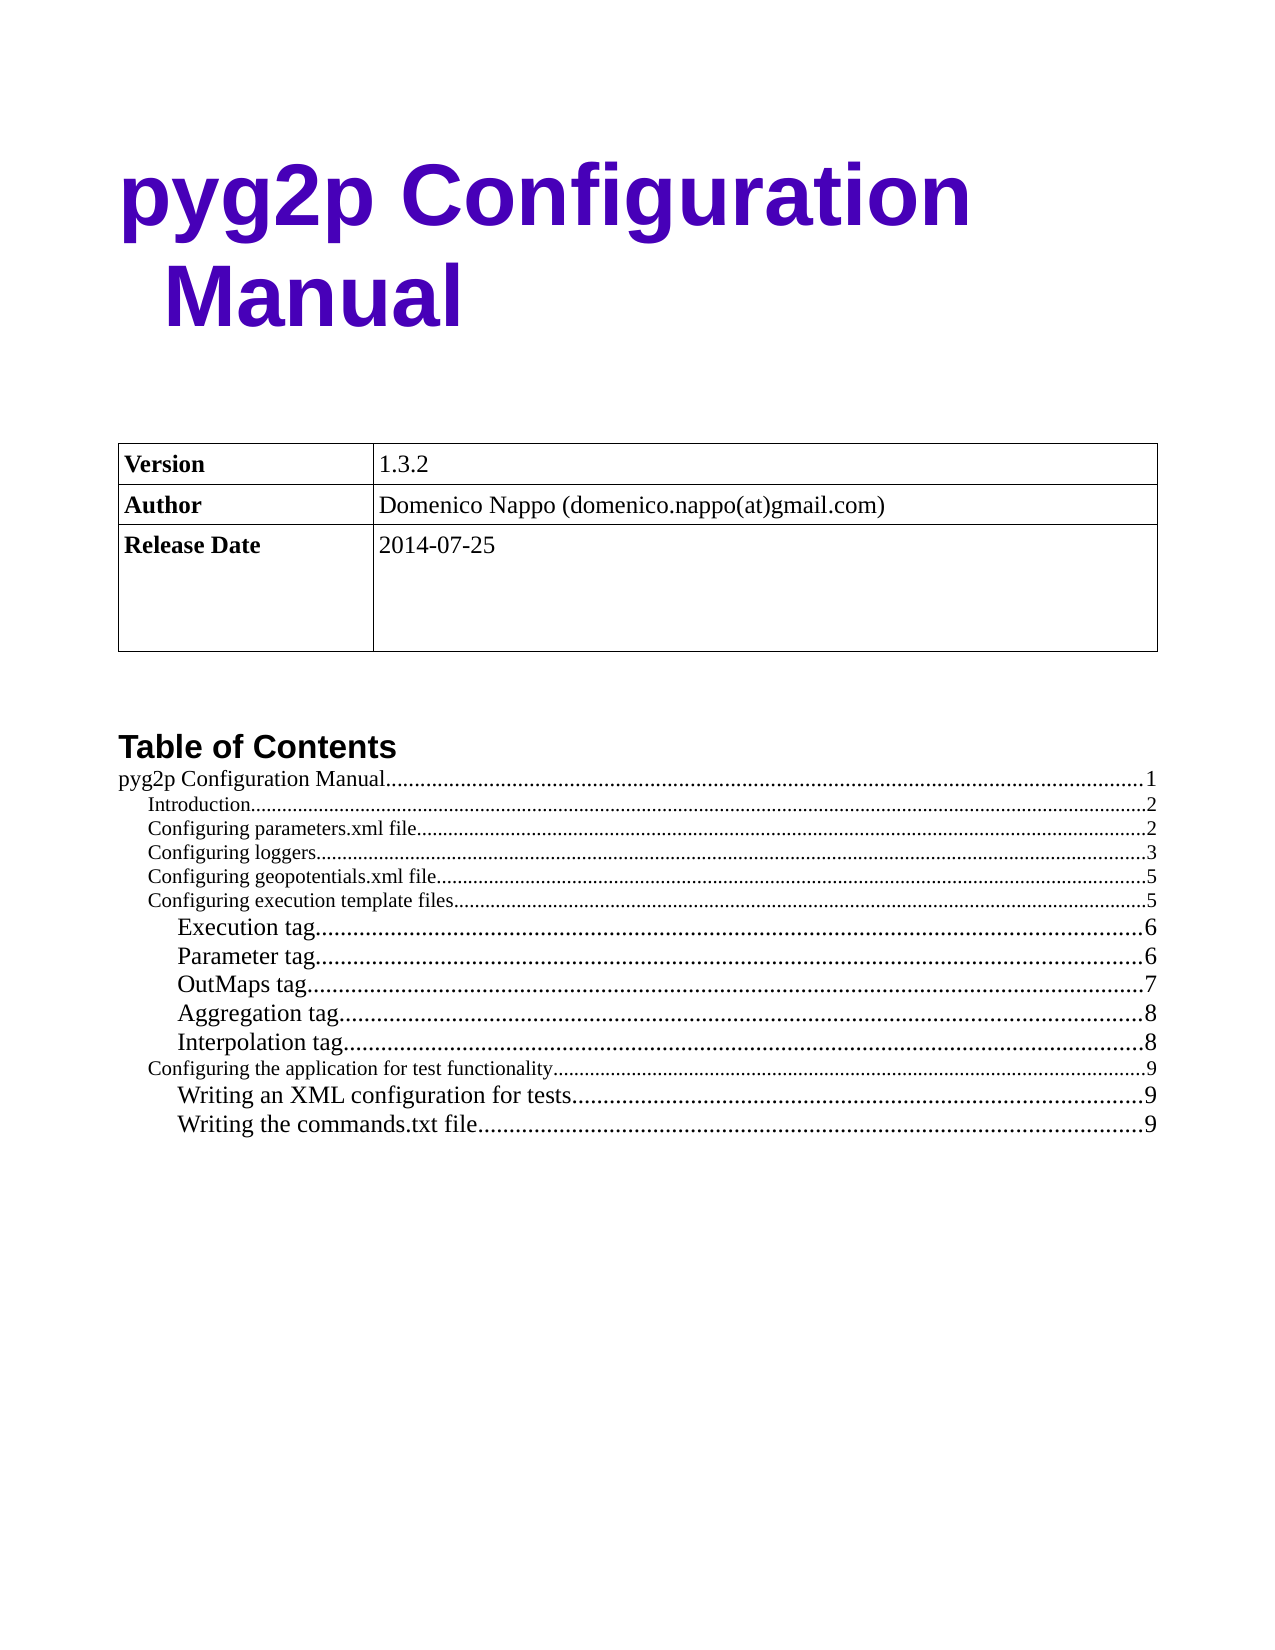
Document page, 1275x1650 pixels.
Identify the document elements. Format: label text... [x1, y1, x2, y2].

text Execution tag 6 [177, 912, 1157, 941]
table_cell Domenico Nappo (domenico.nappo(at)gmail.com) [374, 485, 1157, 524]
subtitle pyg2p Configuration Manual [118, 143, 1157, 344]
text Aggregation tag 8 [177, 998, 1157, 1027]
text Parameter tag 6 [177, 941, 1157, 969]
text Configuring loggers 3 [148, 840, 1157, 864]
text Introduction 2 [148, 792, 1157, 816]
table_header 1.3.2 [374, 444, 1157, 484]
table_cell Release Date [119, 525, 373, 651]
text Configuring the application for test functionality 9 [148, 1056, 1157, 1080]
text Configuring parameters.xml file 2 [148, 816, 1157, 840]
subtitle Table of Contents [118, 727, 1157, 765]
text Interpolation tag 8 [177, 1027, 1157, 1056]
text Writing an XML configuration for tests 9 [177, 1080, 1157, 1109]
text Writing the commands.txt file 9 [177, 1109, 1157, 1137]
text Configuring execution template files 5 [148, 888, 1157, 912]
table_cell 2014-07-25 [374, 525, 1157, 651]
text pyg2p Configuration Manual 1 [118, 765, 1157, 792]
text Configuring geopotentials.xml file 5 [148, 864, 1157, 888]
text OutMaps tag 7 [177, 969, 1157, 998]
table_header Version [119, 444, 373, 484]
table_cell Author [119, 485, 373, 524]
